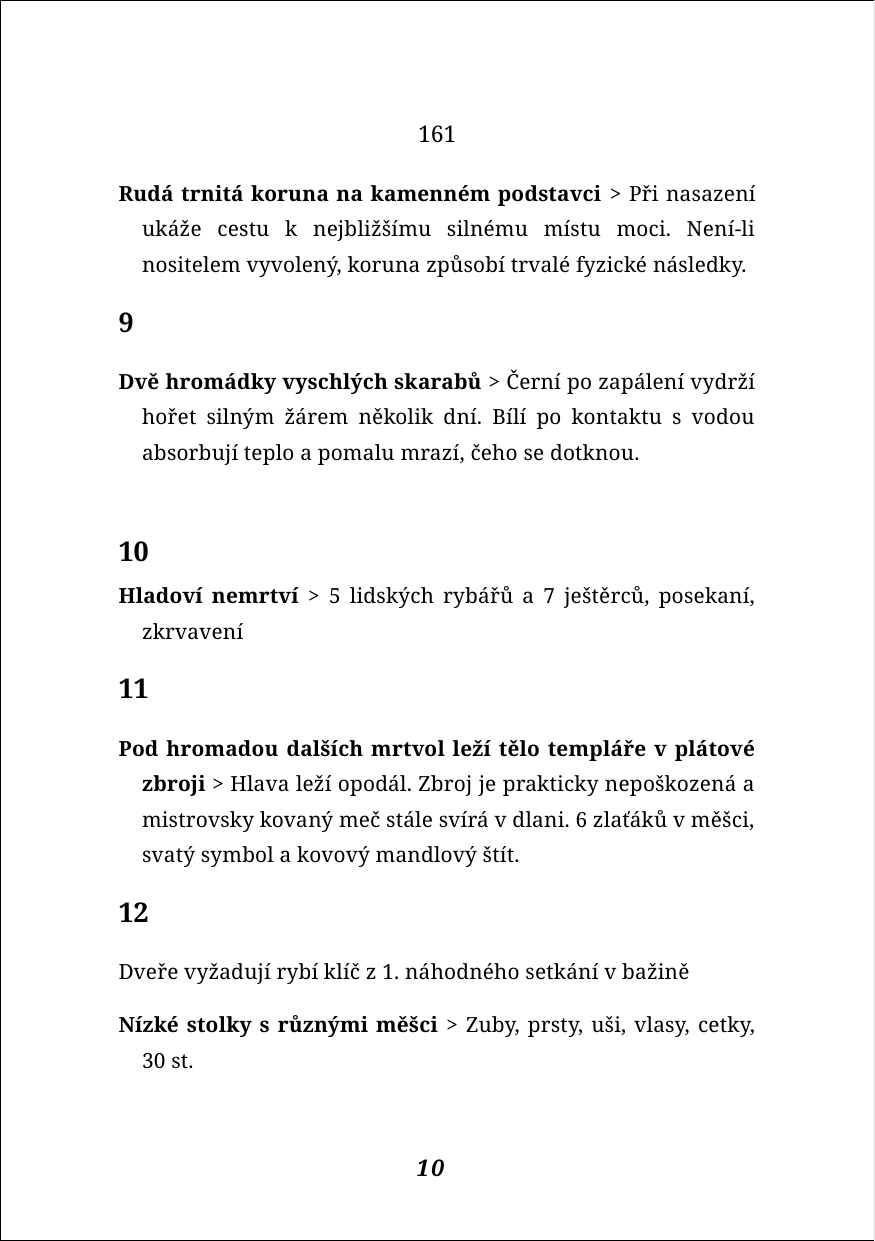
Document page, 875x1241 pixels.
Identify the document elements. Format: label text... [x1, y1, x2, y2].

text Hladoví nemrtví > 5 lidských rybářů a 7 ještěrců, posekaní, zkrvavení [118, 581, 756, 645]
text 12 [118, 893, 756, 930]
text Rudá trnitá koruna na kamenném podstavci > Při nasazení ukáže cestu k nejbližšímu silnému místu moci. Není-li nositelem vyvolený, koruna způsobí trvalé fyzické následky. [118, 179, 756, 278]
subtitle 10 [118, 533, 756, 569]
text 9 [118, 303, 756, 340]
text 11 [118, 670, 756, 707]
text Dveře vyžadují rybí klíč z 1. náhodného setkání v bažině [118, 957, 756, 986]
text Nízké stolky s různými měšci > Zuby, prsty, uši, vlasy, cetky, 30 st. [118, 1011, 756, 1074]
text Dvě hromádky vyschlých skarabů > Černí po zapálení vydrží hořet silným žárem několik dní. Bílí po kontaktu s vodou absorbují teplo a pomalu mrazí, čeho se dotknou. [118, 367, 756, 466]
text Pod hromadou dalších mrtvol leží tělo templáře v plátové zbroji > Hlava leží opodál. Zbroj je prakticky nepoškozená a mistrovsky kovaný meč stále svírá v dlani. 6 zlaťáků v měšci, svatý symbol a kovový mandlový štít. [118, 734, 756, 869]
